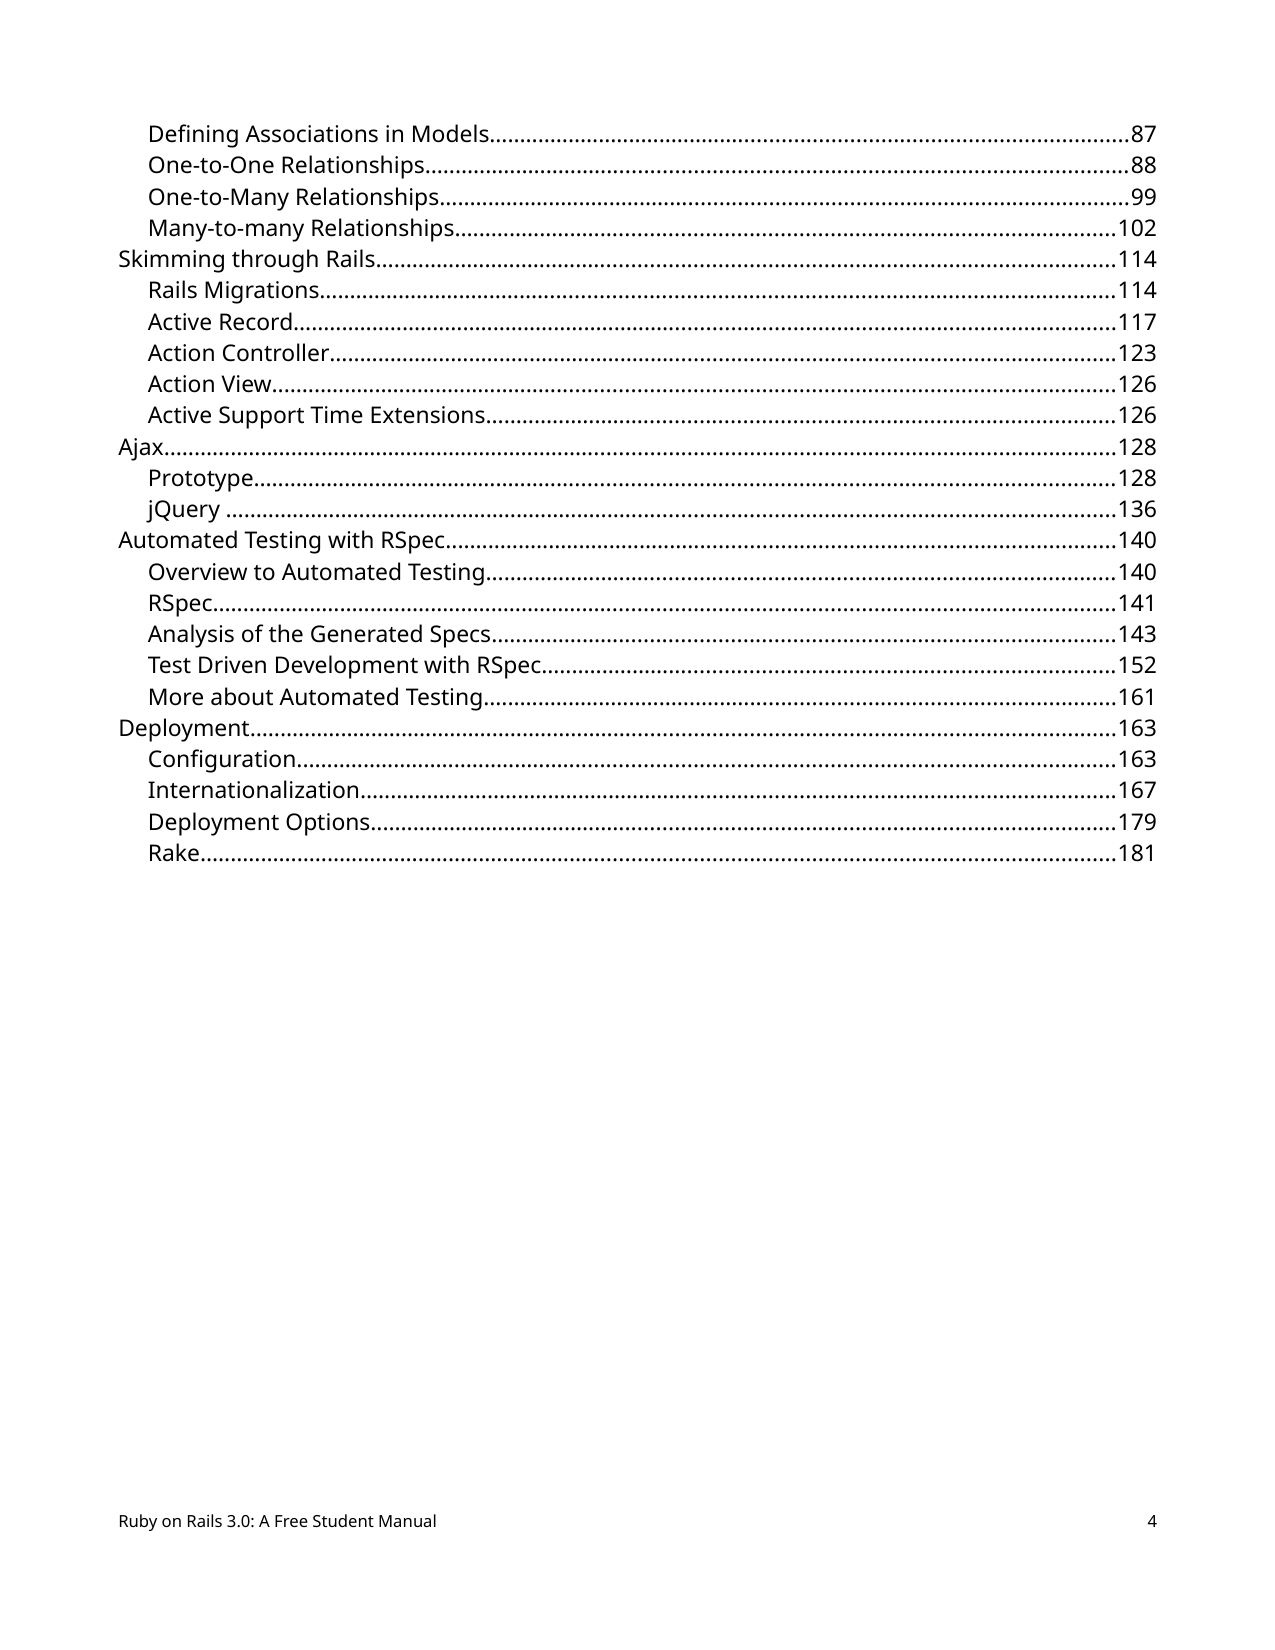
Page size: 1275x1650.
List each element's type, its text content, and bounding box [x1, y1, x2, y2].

text Test Driven Development with RSpec 152 [148, 649, 1157, 681]
text Rake 181 [148, 837, 1157, 868]
text One-to-Many Relationships 99 [148, 181, 1157, 212]
text Automated Testing with RSpec 140 [118, 524, 1157, 556]
text Internationalization 167 [148, 774, 1157, 806]
text Defining Associations in Models 87 [148, 118, 1157, 149]
text Configuration 163 [148, 743, 1157, 774]
text Deployment Options 179 [148, 806, 1157, 837]
text One-to-One Relationships 88 [148, 149, 1157, 181]
text Rails Migrations 114 [148, 274, 1157, 306]
text More about Automated Testing 161 [148, 681, 1157, 712]
text jQuery 136 [148, 493, 1157, 524]
text RSpec 141 [148, 587, 1157, 618]
text Prototype 128 [148, 462, 1157, 493]
text Deployment 163 [118, 712, 1157, 743]
text Skimming through Rails 114 [118, 243, 1157, 274]
text Analysis of the Generated Specs 143 [148, 618, 1157, 649]
text Many-to-many Relationships 102 [148, 212, 1157, 243]
text Overview to Automated Testing 140 [148, 556, 1157, 587]
text Active Record 117 [148, 306, 1157, 337]
text Action Controller 123 [148, 337, 1157, 368]
text Active Support Time Extensions 126 [148, 399, 1157, 431]
text Ajax 128 [118, 431, 1157, 462]
text Action View 126 [148, 368, 1157, 399]
